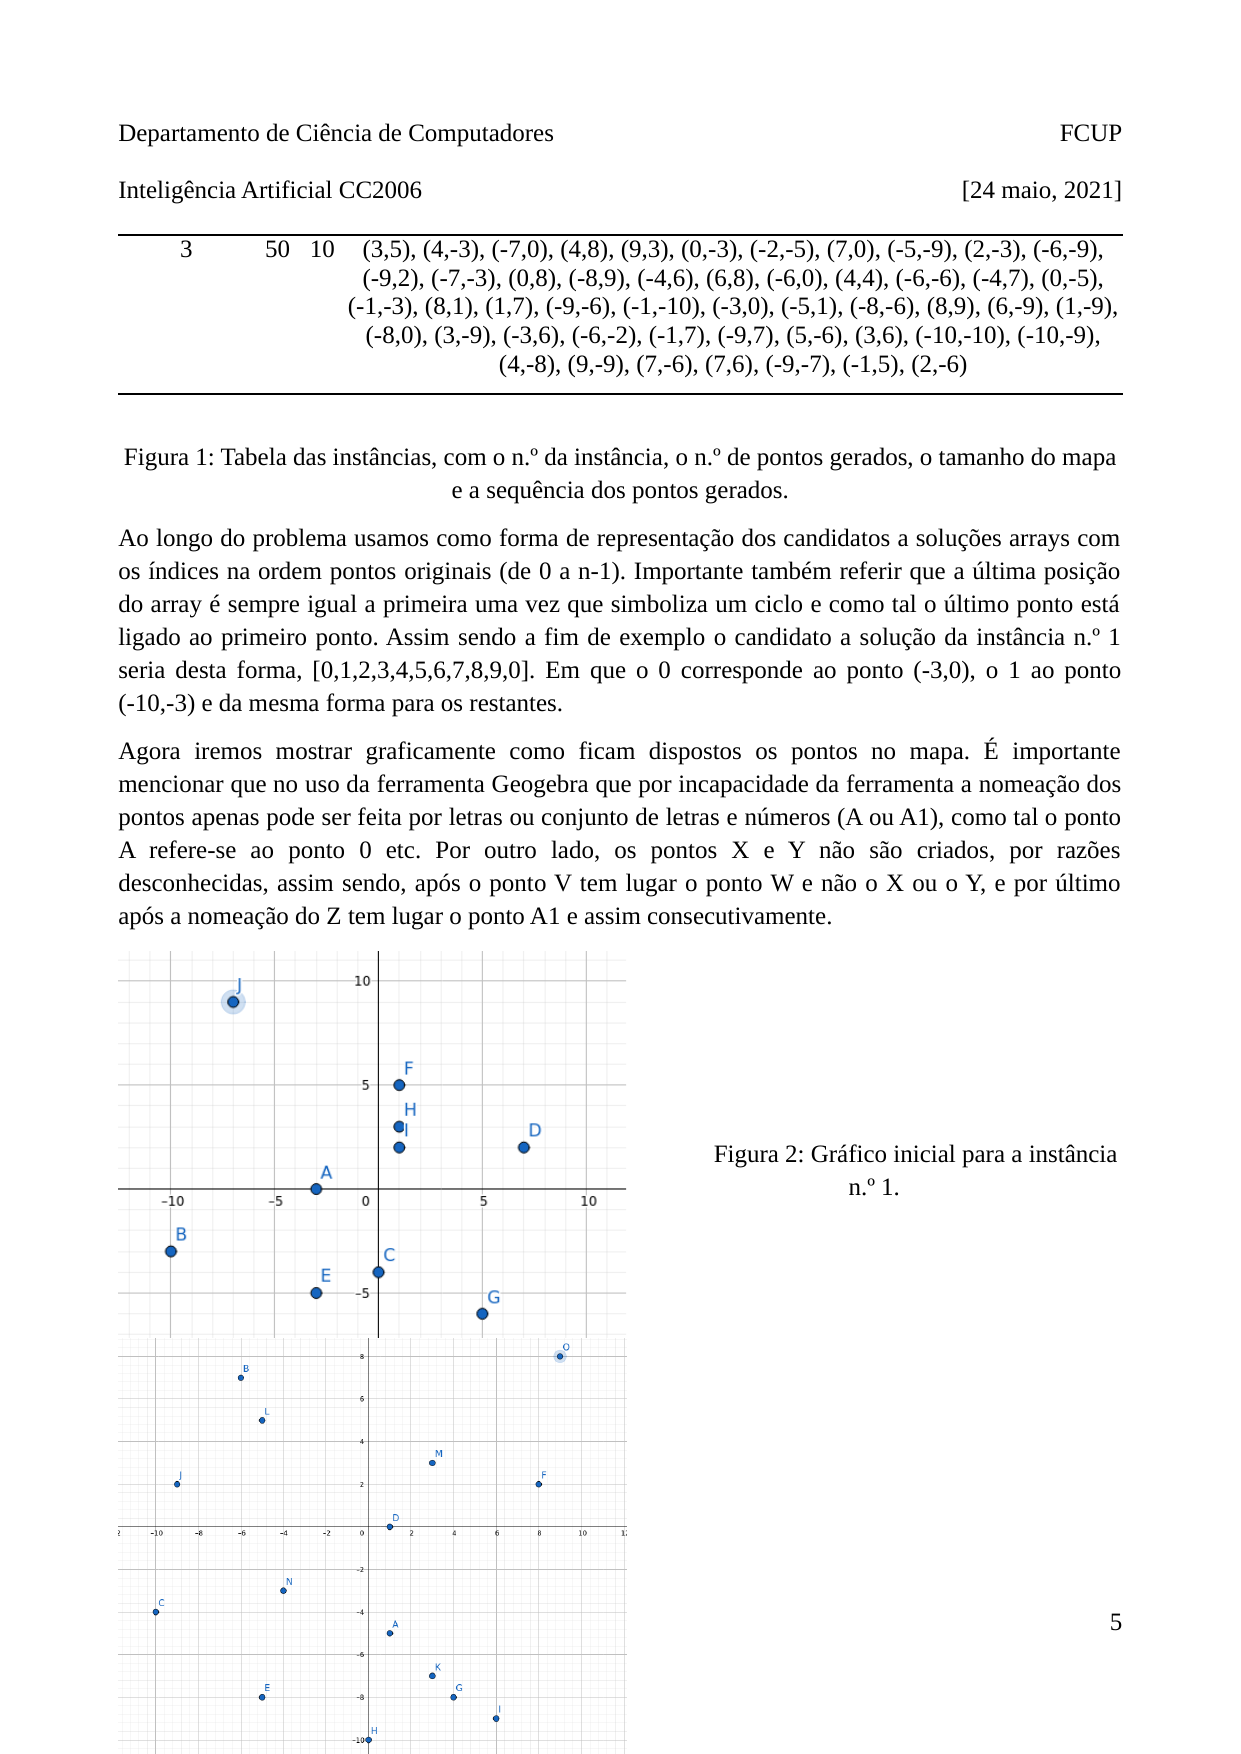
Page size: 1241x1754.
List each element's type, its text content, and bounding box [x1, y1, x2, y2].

table_cell 10 [301, 236, 343, 393]
text Figura 2: Gráfico inicial para a instância n.º 1. [627, 1139, 1122, 1201]
table_cell 50 [254, 236, 301, 393]
picture [118, 951, 627, 1754]
table_cell (3,5), (4,-3), (-7,0), (4,8), (9,3), (0,-3), (-2,-5), (7,0), (-5,-9), (2,-3), (-6,-9), (-9,2), (-7,-3), (0,8), (-8,9), (-4,6), (6,8), (-6,0), (4,4), (-6,-6), (-4,7), (0,-5), (-1,-3), (8,1), (1,7), (-9,-6), (-1,-10), (-3,0), (-5,1), (-8,-6), (8,9), (6,-9), (1,-9), (-8,0), (3,-9), (-3,6), (-6,-2), (-1,7), (-9,7), (5,-6), (3,6), (-10,-10), (-10,-9), (4,-8), (9,-9), (7,-6), (7,6), (-9,-7), (-1,5), (2,-6) [343, 236, 1123, 393]
text Agora iremos mostrar graficamente como ficam dispostos os pontos no mapa. É importante mencionar que no uso da ferramenta Geogebra que por incapacidade da ferramenta a nomeação dos pontos apenas pode ser feita por letras ou conjunto de letras e números (A ou A1), como tal o ponto A refere-se ao ponto 0 etc. Por outro lado, os pontos X e Y não são criados, por razões desconhecidas, assim sendo, após o ponto V tem lugar o ponto W e não o X ou o Y, e por último após a nomeação do Z tem lugar o ponto A1 e assim consecutivamente. [118, 736, 1122, 929]
table_cell 3 [118, 236, 254, 393]
text Figura 1: Tabela das instâncias, com o n.º da instância, o n.º de pontos gerados, o tamanho do mapa e a sequência dos pontos gerados. [118, 442, 1122, 504]
text Ao longo do problema usamos como forma de representação dos candidatos a soluções arrays com os índices na ordem pontos originais (de 0 a n-1). Importante também referir que a última posição do array é sempre igual a primeira uma vez que simboliza um ciclo e como tal o último ponto está ligado ao primeiro ponto. Assim sendo a fim de exemplo o candidato a solução da instância n.º 1 seria desta forma, [0,1,2,3,4,5,6,7,8,9,0]. Em que o 0 corresponde ao ponto (-3,0), o 1 ao ponto (-10,-3) e da mesma forma para os restantes. [118, 523, 1122, 717]
